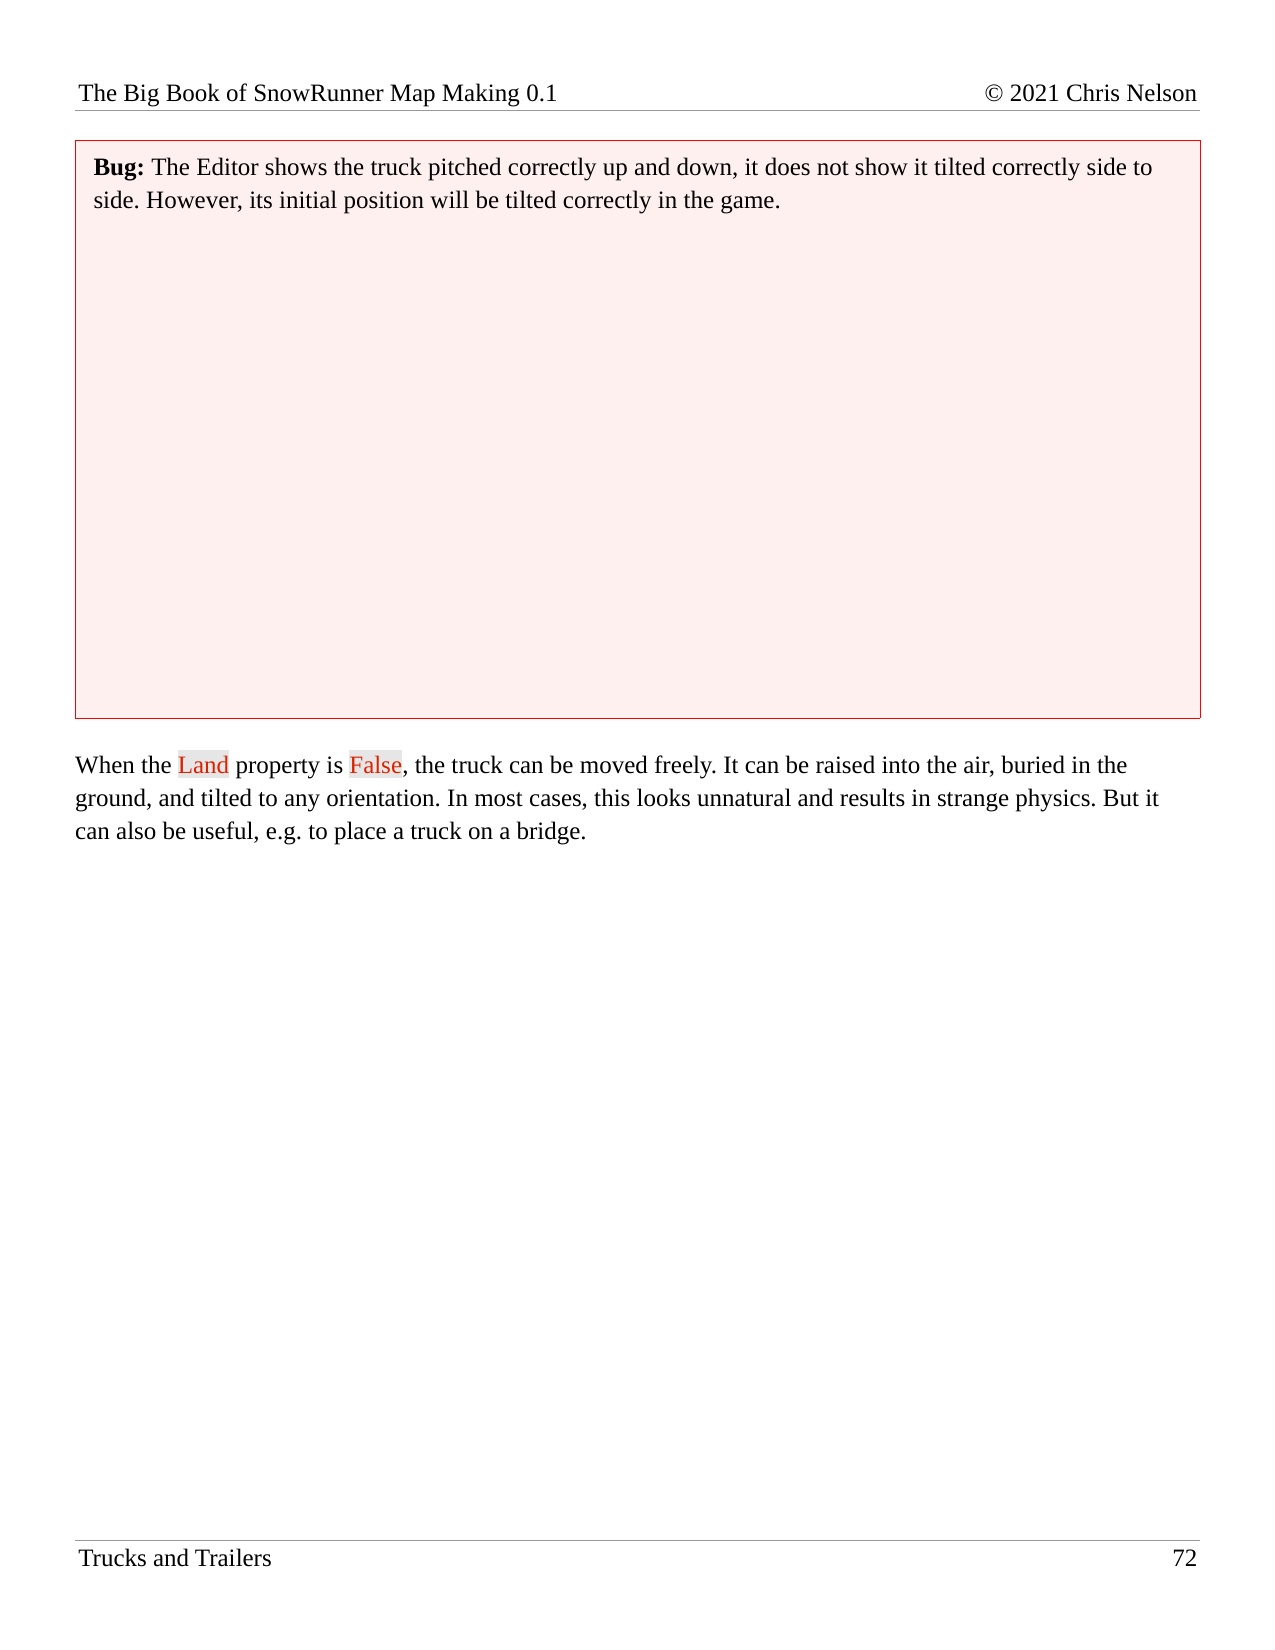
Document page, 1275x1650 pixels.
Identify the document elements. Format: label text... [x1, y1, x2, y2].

list The Editor shows the truck pitched correctly up and down, it does not show it tilted correctly side to side. However, its initial position will be tilted correctly in the game. [76, 141, 1200, 214]
text When the Land property is False, the truck can be moved freely. It can be raised into the air, buried in the ground, and tilted to any orientation. In most cases, this looks unnatural and results in strange physics. But it can also be useful, e.g. to place a truck on a bridge. [75, 750, 1200, 844]
